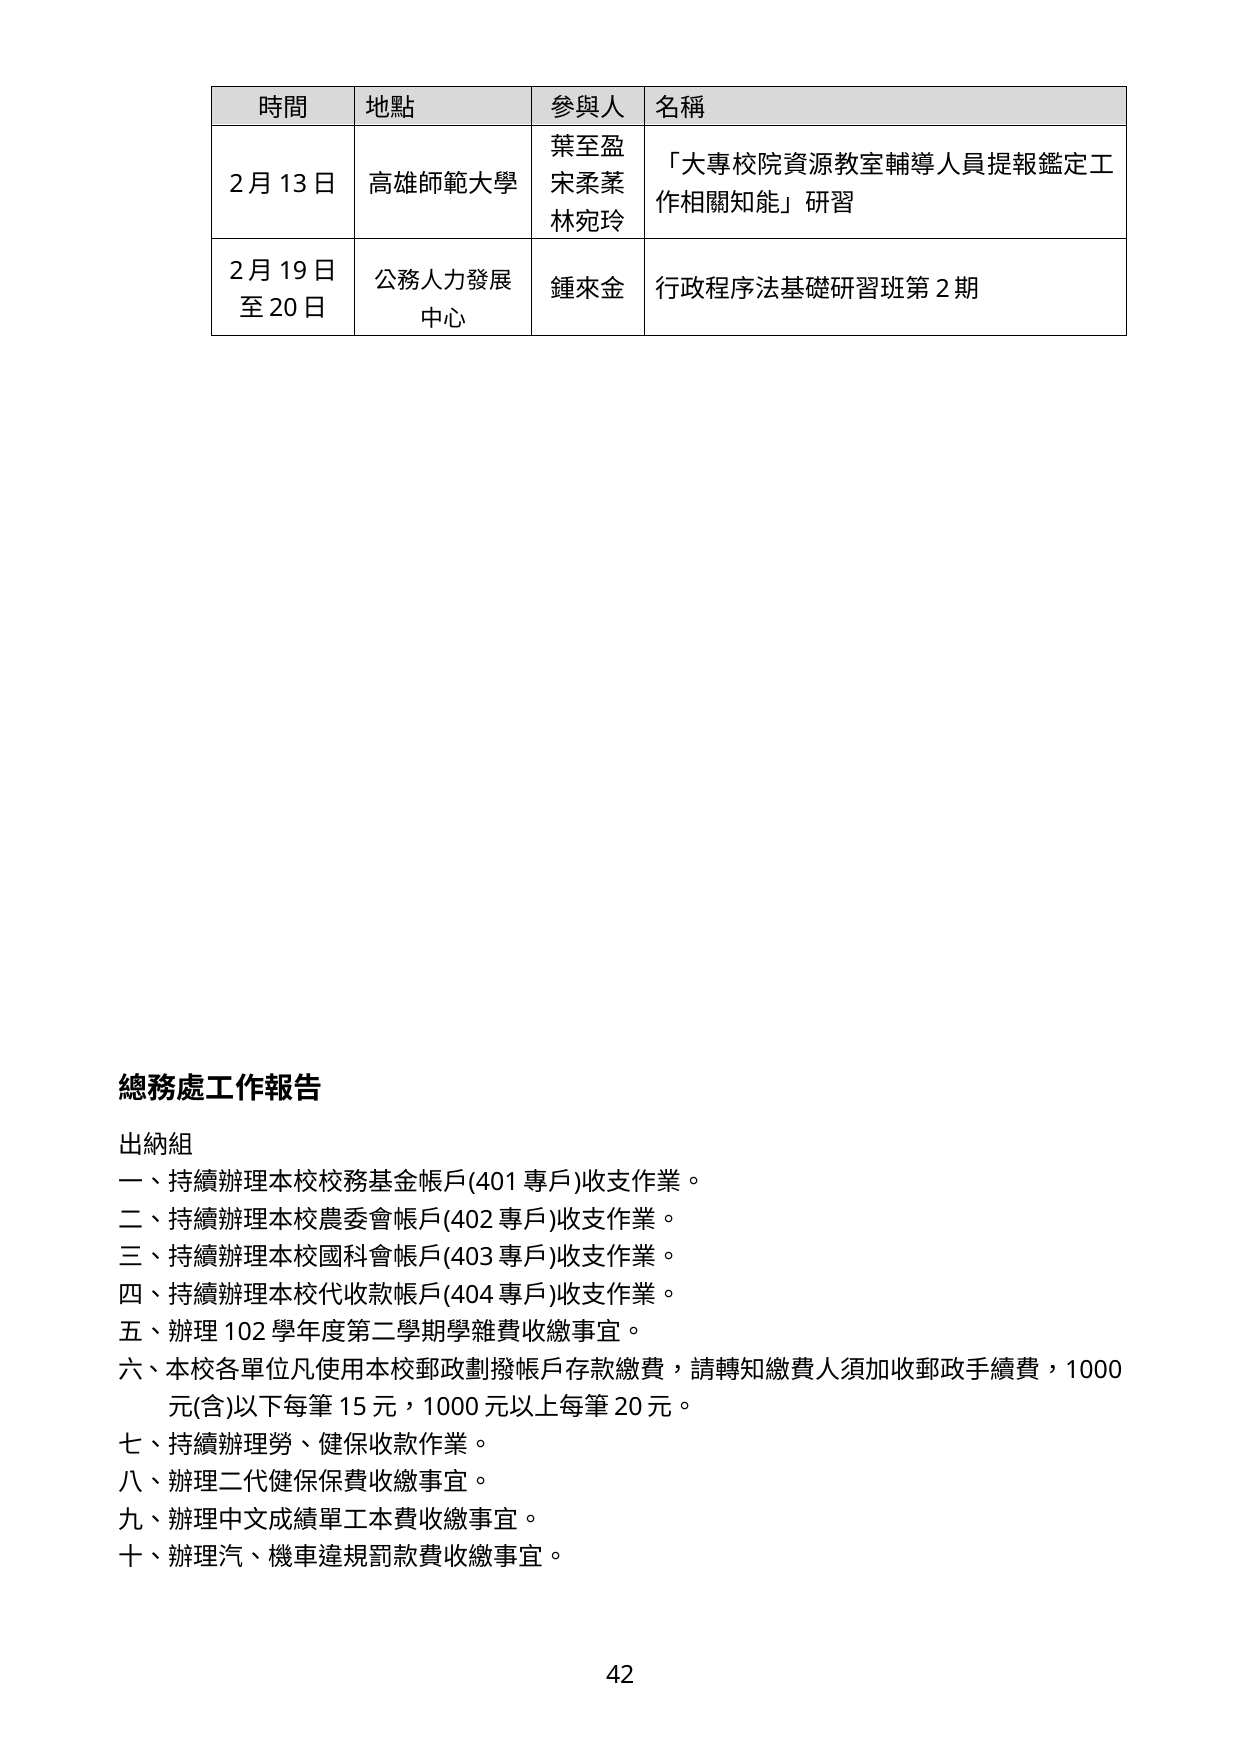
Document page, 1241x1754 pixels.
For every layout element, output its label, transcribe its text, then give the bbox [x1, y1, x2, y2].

text 七、持續辦理勞、健保收款作業。 [118, 1423, 1122, 1461]
table_cell 高雄師範大學 [355, 126, 531, 238]
text 一、持續辦理本校校務基金帳戶(401專戶)收支作業。 [118, 1161, 1122, 1198]
text 九、辦理中文成績單工本費收繳事宜。 [118, 1498, 1122, 1536]
text 三、持續辦理本校國科會帳戶(403專戶)收支作業。 [118, 1236, 1122, 1273]
text 四、持續辦理本校代收款帳戶(404專戶)收支作業。 [118, 1273, 1122, 1311]
text 出納組 [118, 1123, 1122, 1161]
table_cell 公務人力發展中心 [355, 239, 531, 335]
table_cell 2月13日 [212, 126, 354, 238]
table_cell 鍾來金 [532, 239, 644, 335]
table_header 地點 [355, 87, 531, 124]
table_header 名稱 [645, 87, 1126, 124]
text 八、辦理二代健保保費收繳事宜。 [118, 1461, 1122, 1498]
table_cell 行政程序法基礎研習班第2期 [645, 239, 1126, 335]
text 六、本校各單位凡使用本校郵政劃撥帳戶存款繳費，請轉知繳費人須加收郵政手續費，1000元(含)以下每筆15元，1000元以上每筆20元。 [118, 1348, 1122, 1423]
text 總務處工作報告 [118, 1048, 1122, 1123]
table_cell 葉至盈 宋柔葇 林宛玲 [532, 126, 644, 238]
table_cell 「大專校院資源教室輔導人員提報鑑定工作相關知能」研習 [645, 126, 1126, 238]
text 五、辦理102學年度第二學期學雜費收繳事宜。 [118, 1311, 1122, 1348]
text 十、辦理汽、機車違規罰款費收繳事宜。 [118, 1536, 1122, 1573]
table_header 時間 [212, 87, 354, 124]
table_header 參與人 [532, 87, 644, 124]
table_cell 2月19日至20日 [212, 239, 354, 335]
text 二、持續辦理本校農委會帳戶(402專戶)收支作業。 [118, 1198, 1122, 1236]
